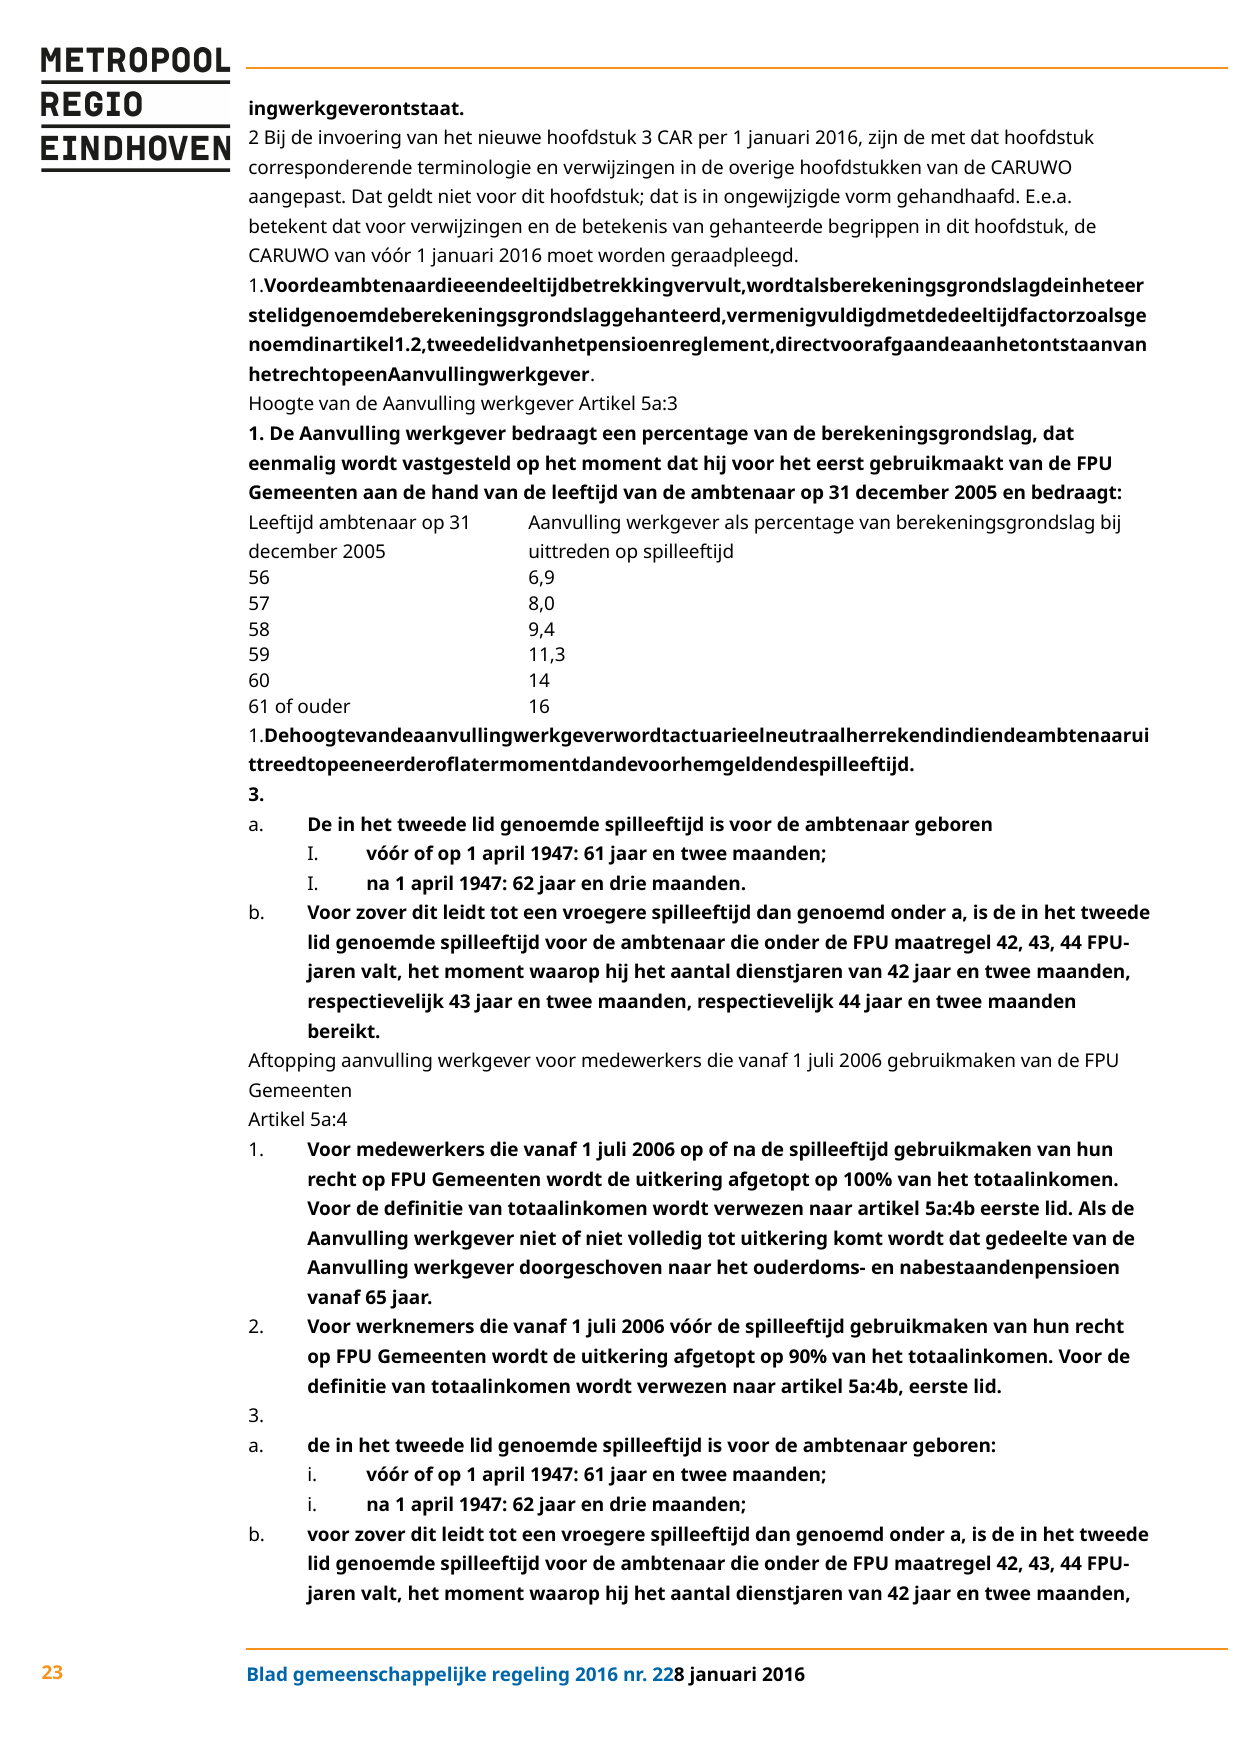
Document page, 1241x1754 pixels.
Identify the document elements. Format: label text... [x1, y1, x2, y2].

text Aftopping aanvulling werkgever voor medewerkers die vanaf 1 juli 2006 gebruikmaken van de FPU Gemeenten [248, 1047, 1152, 1103]
list vóór of op 1 april 1947: 61 jaar en twee maanden; [307, 840, 1152, 866]
table_cell 61 of ouder [248, 693, 528, 719]
table_cell 59 [248, 642, 528, 667]
table_cell 11,3 [528, 642, 1152, 667]
table_cell 8,0 [528, 590, 1152, 616]
table_cell 58 [248, 616, 528, 642]
text Hoogte van de Aanvulling werkgever Artikel 5a:3 [248, 391, 1152, 416]
list de in het tweede lid genoemde spilleeftijd is voor de ambtenaar geboren: [248, 1432, 1152, 1458]
text 3. [248, 781, 1152, 807]
list na 1 april 1947: 62 jaar en drie maanden. [307, 870, 1152, 896]
list vóór of op 1 april 1947: 61 jaar en twee maanden; [307, 1462, 1152, 1487]
table_cell 16 [528, 693, 1152, 719]
list Voor zover dit leidt tot een vroegere spilleeftijd dan genoemd onder a, is de in het tweede lid genoemde spilleeftijd voor de ambtenaar die onder de FPU maatregel 42, 43, 44 FPU-jaren valt, het moment waarop hij het aantal dienstjaren van 42 jaar en twee maanden, respectievelijk 43 jaar en twee maanden, respectievelijk 44 jaar en twee maanden bereikt. [248, 899, 1152, 1043]
text 1. De Aanvulling werkgever bedraagt een percentage van de berekeningsgrondslag, dat eenmalig wordt vastgesteld op het moment dat hij voor het eerst gebruikmaakt van de FPU Gemeenten aan de hand van de leeftijd van de ambtenaar op 31 december 2005 en bedraagt: [248, 420, 1152, 505]
text 1.Dehoogtevandeaanvullingwerkgeverwordtactuarieelneutraalherrekendindiendeambtenaaruittreedtopeeneerderoflatermomentdandevoorhemgeldendespilleeftijd. [248, 722, 1152, 777]
list na 1 april 1947: 62 jaar en drie maanden; [307, 1491, 1152, 1517]
table_cell 56 [248, 564, 528, 590]
list voor zover dit leidt tot een vroegere spilleeftijd dan genoemd onder a, is de in het tweede lid genoemde spilleeftijd voor de ambtenaar die onder de FPU maatregel 42, 43, 44 FPU-jaren valt, het moment waarop hij het aantal dienstjaren van 42 jaar en twee maanden, [248, 1521, 1152, 1606]
text Artikel 5a:4 [248, 1107, 1152, 1132]
table_cell 14 [528, 667, 1152, 693]
text 1.Voordeambtenaardieeendeeltijdbetrekkingvervult,wordtalsberekeningsgrondslagdeinheteerstelidgenoemdeberekeningsgrondslaggehanteerd,vermenigvuldigdmetdedeeltijdfactorzoalsgenoemdinartikel1.2,tweedelidvanhetpensioenreglement,directvoorafgaandeaanhetontstaanvanhetrechtopeenAanvullingwerkgever. [248, 272, 1152, 387]
table_cell 60 [248, 667, 528, 693]
text ingwerkgeverontstaat. [248, 95, 1152, 121]
table_header Aanvulling werkgever als percentage van berekeningsgrondslag bij uittreden op spilleeftijd [528, 509, 1152, 564]
table_cell 57 [248, 590, 528, 616]
list Voor werknemers die vanaf 1 juli 2006 vóór de spilleeftijd gebruikmaken van hun recht op FPU Gemeenten wordt de uitkering afgetopt op 90% van het totaalinkomen. Voor de definitie van totaalinkomen wordt verwezen naar artikel 5a:4b, eerste lid. [248, 1314, 1152, 1398]
text 3. [248, 1402, 1152, 1428]
table_cell 9,4 [528, 616, 1152, 642]
picture [41, 47, 231, 172]
list De in het tweede lid genoemde spilleeftijd is voor de ambtenaar geboren [248, 811, 1152, 836]
text 2 Bij de invoering van het nieuwe hoofdstuk 3 CAR per 1 januari 2016, zijn de met dat hoofdstuk corresponderende terminologie en verwijzingen in de overige hoofdstukken van de CARUWO aangepast. Dat geldt niet voor dit hoofdstuk; dat is in ongewijzigde vorm gehandhaafd. E.e.a. betekent dat voor verwijzingen en de betekenis van gehanteerde begrippen in dit hoofdstuk, de CARUWO van vóór 1 januari 2016 moet worden geraadpleegd. [248, 124, 1152, 268]
table_cell 6,9 [528, 564, 1152, 590]
table_header Leeftijd ambtenaar op 31 december 2005 [248, 509, 528, 564]
list Voor medewerkers die vanaf 1 juli 2006 op of na de spilleeftijd gebruikmaken van hun recht op FPU Gemeenten wordt de uitkering afgetopt op 100% van het totaalinkomen. Voor de definitie van totaalinkomen wordt verwezen naar artikel 5a:4b eerste lid. Als de Aanvulling werkgever niet of niet volledig tot uitkering komt wordt dat gedeelte van de Aanvulling werkgever doorgeschoven naar het ouderdoms- en nabestaandenpensioen vanaf 65 jaar. [248, 1136, 1152, 1310]
